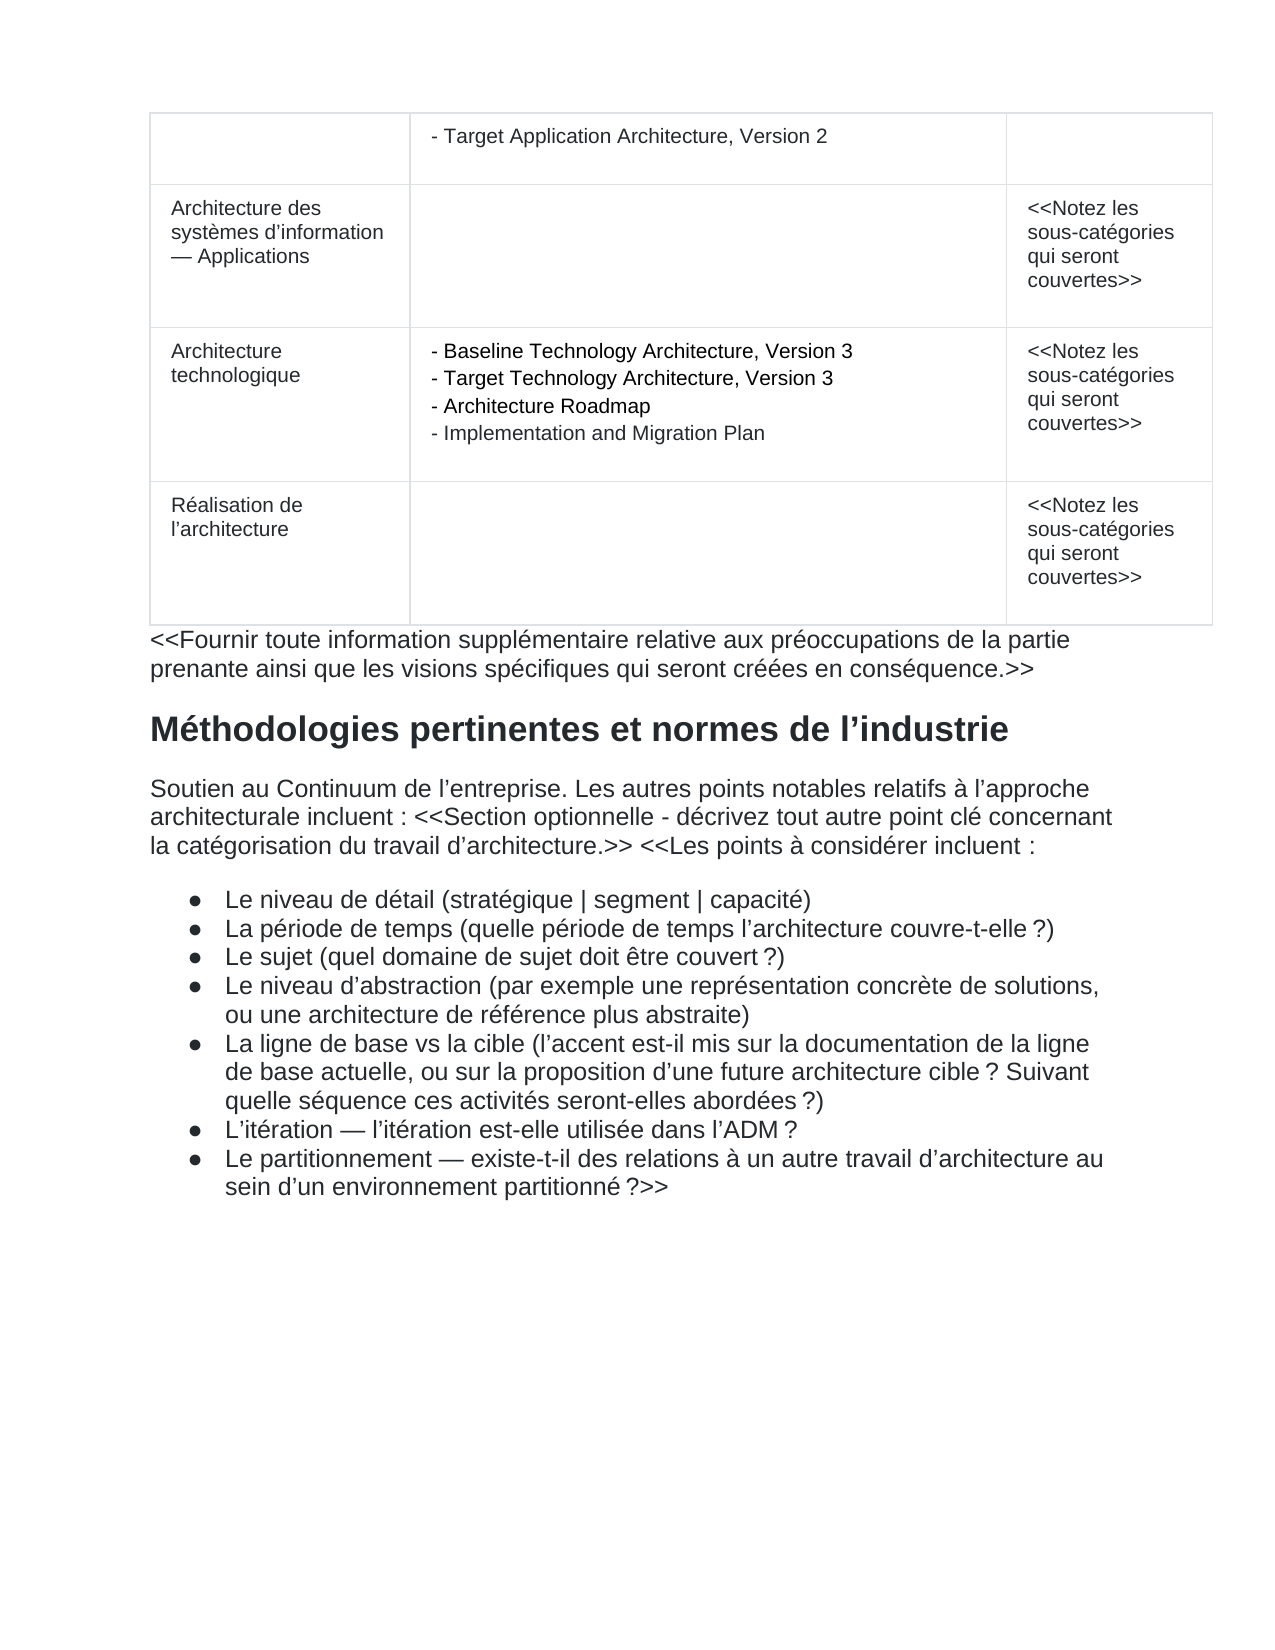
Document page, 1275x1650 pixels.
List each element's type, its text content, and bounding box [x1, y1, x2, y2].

list Le niveau d’abstraction (par exemple une représentation concrète de solutions, ou une architecture de référence plus abstraite) [187, 971, 1125, 1029]
table_cell Architecture des systèmes d’information — Applications [151, 185, 409, 327]
table_cell [151, 114, 409, 183]
list La ligne de base vs la cible (l’accent est-il mis sur la documentation de la ligne de base actuelle, ou sur la proposition d’une future architecture cible ? Suivant quelle séquence ces activités seront-elles abordées ?) [187, 1029, 1125, 1115]
table_cell [411, 185, 1006, 327]
list Le partitionnement — existe-t-il des relations à un autre travail d’architecture au sein d’un environnement partitionné ?>> [187, 1144, 1125, 1201]
text Méthodologies pertinentes et normes de l’industrie [150, 708, 1125, 749]
table_cell <<Notez les sous-catégories qui seront couvertes>> [1007, 328, 1212, 481]
table_cell <<Notez les sous-catégories qui seront couvertes>> [1007, 482, 1212, 624]
table_cell <<Notez les sous-catégories qui seront couvertes>> [1007, 185, 1212, 327]
table_cell Architecture technologique [151, 328, 409, 481]
table_cell Réalisation de l’architecture [151, 482, 409, 624]
text Soutien au Continuum de l’entreprise. Les autres points notables relatifs à l’approche architecturale incluent : <<Section optionnelle - décrivez tout autre point clé concernant la catégorisation du travail d’architecture.>> <<Les points à considérer incluent : [150, 774, 1125, 860]
table_cell [411, 482, 1006, 624]
list L’itération — l’itération est-elle utilisée dans l’ADM ? [187, 1115, 1125, 1144]
table_cell - Baseline Technology Architecture, Version 3 - Target Technology Architecture, Version 3 - Architecture Roadmap - Implementation and Migration Plan [411, 328, 1006, 481]
list Le sujet (quel domaine de sujet doit être couvert ?) [187, 942, 1125, 971]
list La période de temps (quelle période de temps l’architecture couvre-t-elle ?) [187, 914, 1125, 942]
table_cell - Target Application Architecture, Version 2 [411, 114, 1006, 183]
table_cell [1007, 114, 1212, 183]
list Le niveau de détail (stratégique | segment | capacité) [187, 885, 1125, 914]
text <<Fournir toute information supplémentaire relative aux préoccupations de la partie prenante ainsi que les visions spécifiques qui seront créées en conséquence.>> [150, 626, 1125, 683]
